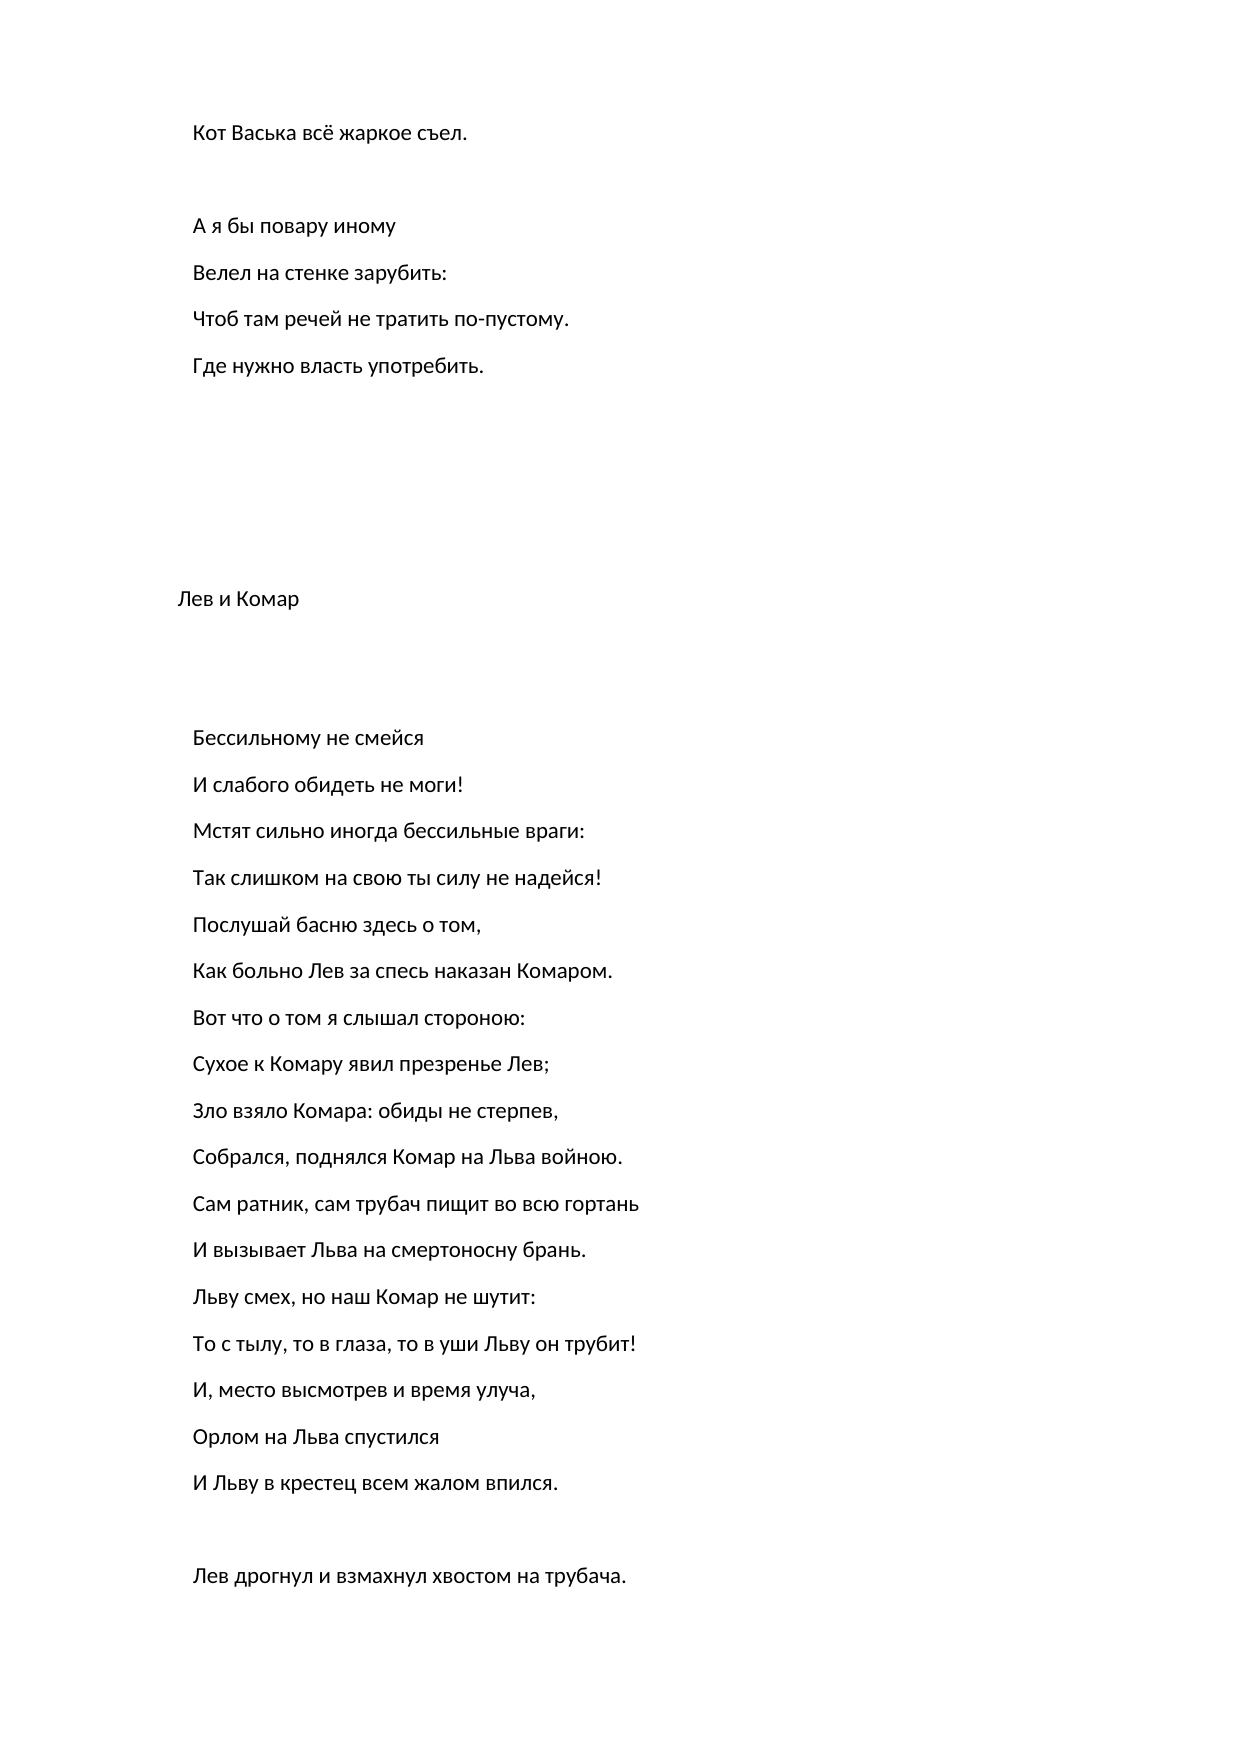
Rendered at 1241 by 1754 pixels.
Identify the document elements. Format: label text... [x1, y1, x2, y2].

text Где нужно власть употребить. [177, 351, 1152, 379]
text А я бы повару иному [177, 211, 1152, 239]
text Велел на стенке зарубить: [177, 258, 1152, 286]
text И слабого обидеть не моги! [177, 770, 1152, 798]
text Зло взяло Комара: обиды не стерпев, [177, 1096, 1152, 1124]
text Сухое к Комару явил презренье Лев; [177, 1049, 1152, 1077]
text То с тылу, то в глаза, то в уши Льву он трубит! [177, 1329, 1152, 1357]
text И вызывает Льва на смертоносну брань. [177, 1236, 1152, 1264]
text Мстят сильно иногда бессильные враги: [177, 817, 1152, 844]
text Вот что о том я слышал стороною: [177, 1003, 1152, 1031]
text Кот Васька всё жаркое съел. [177, 118, 1152, 146]
text И Льву в крестец всем жалом впился. [177, 1468, 1152, 1496]
text Собрался, поднялся Комар на Льва войною. [177, 1142, 1152, 1171]
text Лев и Комар [177, 584, 1152, 612]
text Льву смех, но наш Комар не шутит: [177, 1282, 1152, 1310]
text Чтоб там речей не тратить по-пустому. [177, 304, 1152, 332]
text Бессильному не смейся [177, 723, 1152, 751]
text Орлом на Льва спустился [177, 1422, 1152, 1450]
text Сам ратник, сам трубач пищит во всю гортань [177, 1189, 1152, 1217]
text Лев дрогнул и взмахнул хвостом на трубача. [177, 1562, 1152, 1589]
text Послушай басню здесь о том, [177, 910, 1152, 938]
text Как больно Лев за спесь наказан Комаром. [177, 956, 1152, 984]
text И, место высмотрев и время улуча, [177, 1375, 1152, 1403]
text Так слишком на свою ты силу не надейся! [177, 863, 1152, 891]
